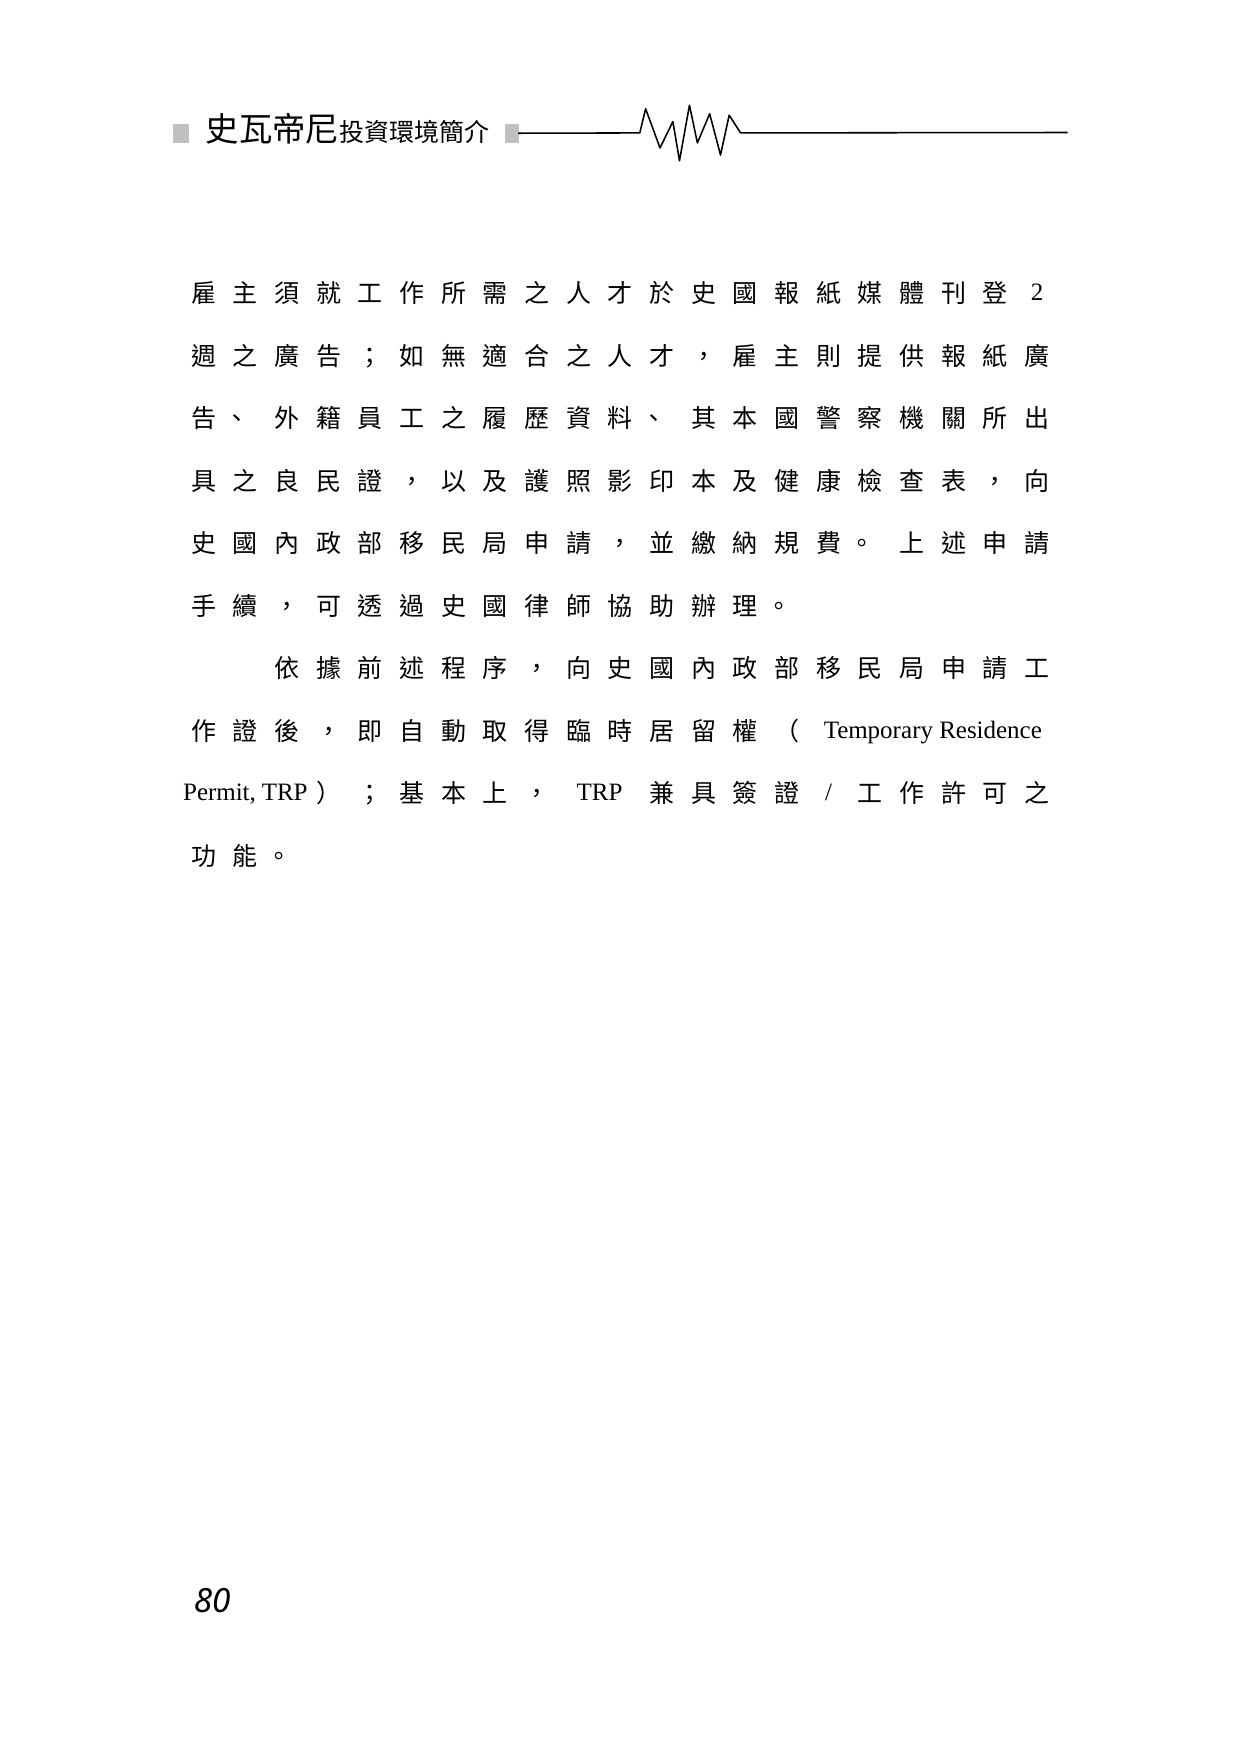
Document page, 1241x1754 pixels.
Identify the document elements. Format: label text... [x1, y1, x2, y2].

text 依據前述程序，向史國內政部移民局申請工作證後，即自動取得臨時居留權（Temporary Residence Permit, TRP）；基本上，TRP兼具簽證/工作許可之功能。 [183, 625, 1058, 875]
text 雇主須就工作所需之人才於史國報紙媒體刊登2週之廣告；如無適合之人才，雇主則提供報紙廣告、外籍員工之履歷資料、其本國警察機關所出具之良民證，以及護照影印本及健康檢查表，向史國內政部移民局申請，並繳納規費。上述申請手續，可透過史國律師協助辦理。 [183, 250, 1058, 625]
